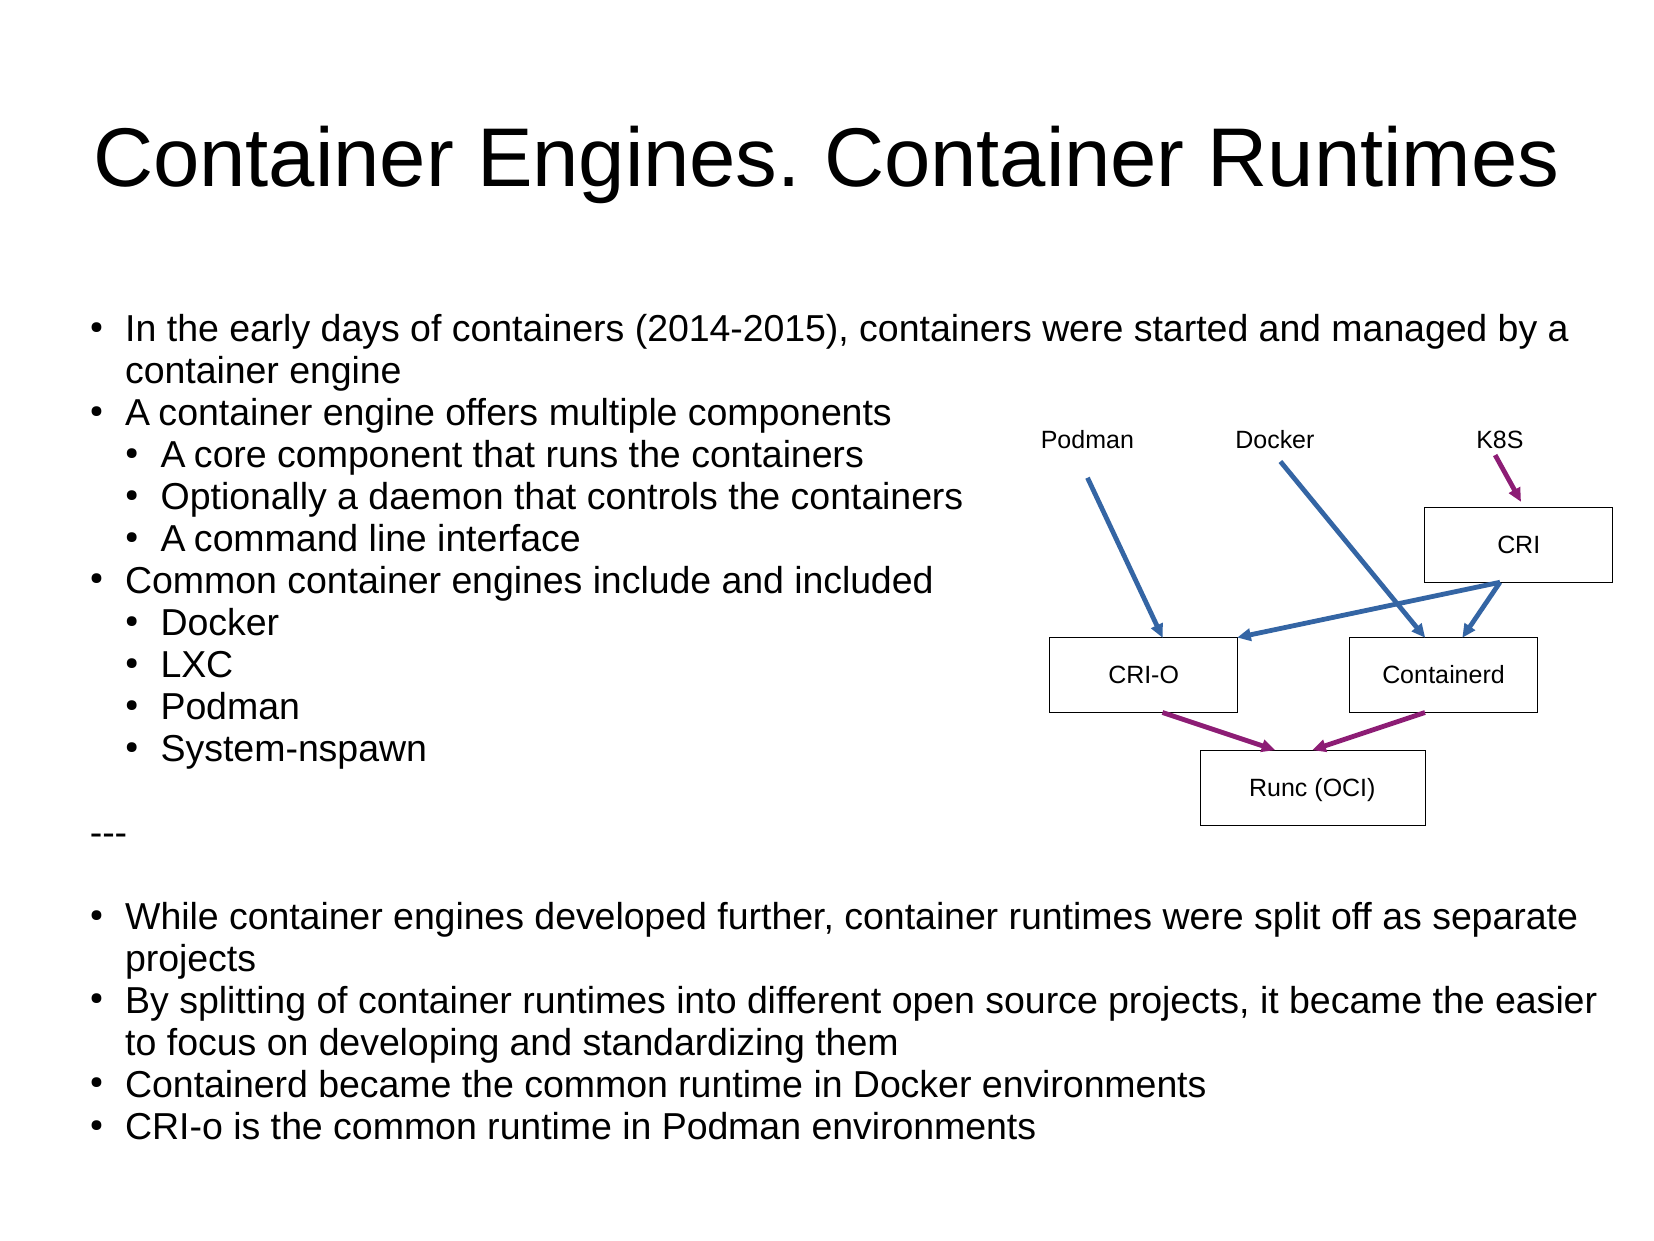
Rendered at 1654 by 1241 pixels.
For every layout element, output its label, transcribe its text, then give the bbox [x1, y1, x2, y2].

text_box Podman [1012, 402, 1163, 478]
text_box Containerd [1349, 637, 1538, 713]
text_box CRI-O [1049, 637, 1238, 713]
text_box Docker [1200, 402, 1351, 478]
text_box In the early days of containers (2014-2015), containers were started and managed by a container engine A container engine offers multiple components A core component that runs the containers Optionally a daemon that controls the containers A command line interface Common container engines include and included Docker LXC Podman System-nspawn --- While container engines developed further, container runtimes were split off as separate projects By splitting of container runtimes into different open source projects, it became the easier to focus on developing and standardizing them Containerd became the common runtime in Docker environments CRI-o is the common runtime in Podman environments [75, 300, 1613, 1155]
title Container Engines. Container Runtimes [82, 49, 1571, 257]
text_box In the early days of containers (2014-2015), containers were started and managed by a container engine A container engine offers multiple components A core component that runs the containers Optionally a daemon that controls the containers A command line interface Common container engines include and included Docker LXC Podman System-nspawn --- While container engines developed further, container runtimes were split off as separate projects By splitting of container runtimes into different open source projects, it became the easier to focus on developing and standardizing them Containerd became the common runtime in Docker environments CRI-o is the common runtime in Podman environments [1175, 607, 1421, 750]
text_box CRI [1424, 507, 1613, 583]
text_box Runc (OCI) [1200, 750, 1426, 826]
text_box K8S [1425, 402, 1576, 478]
